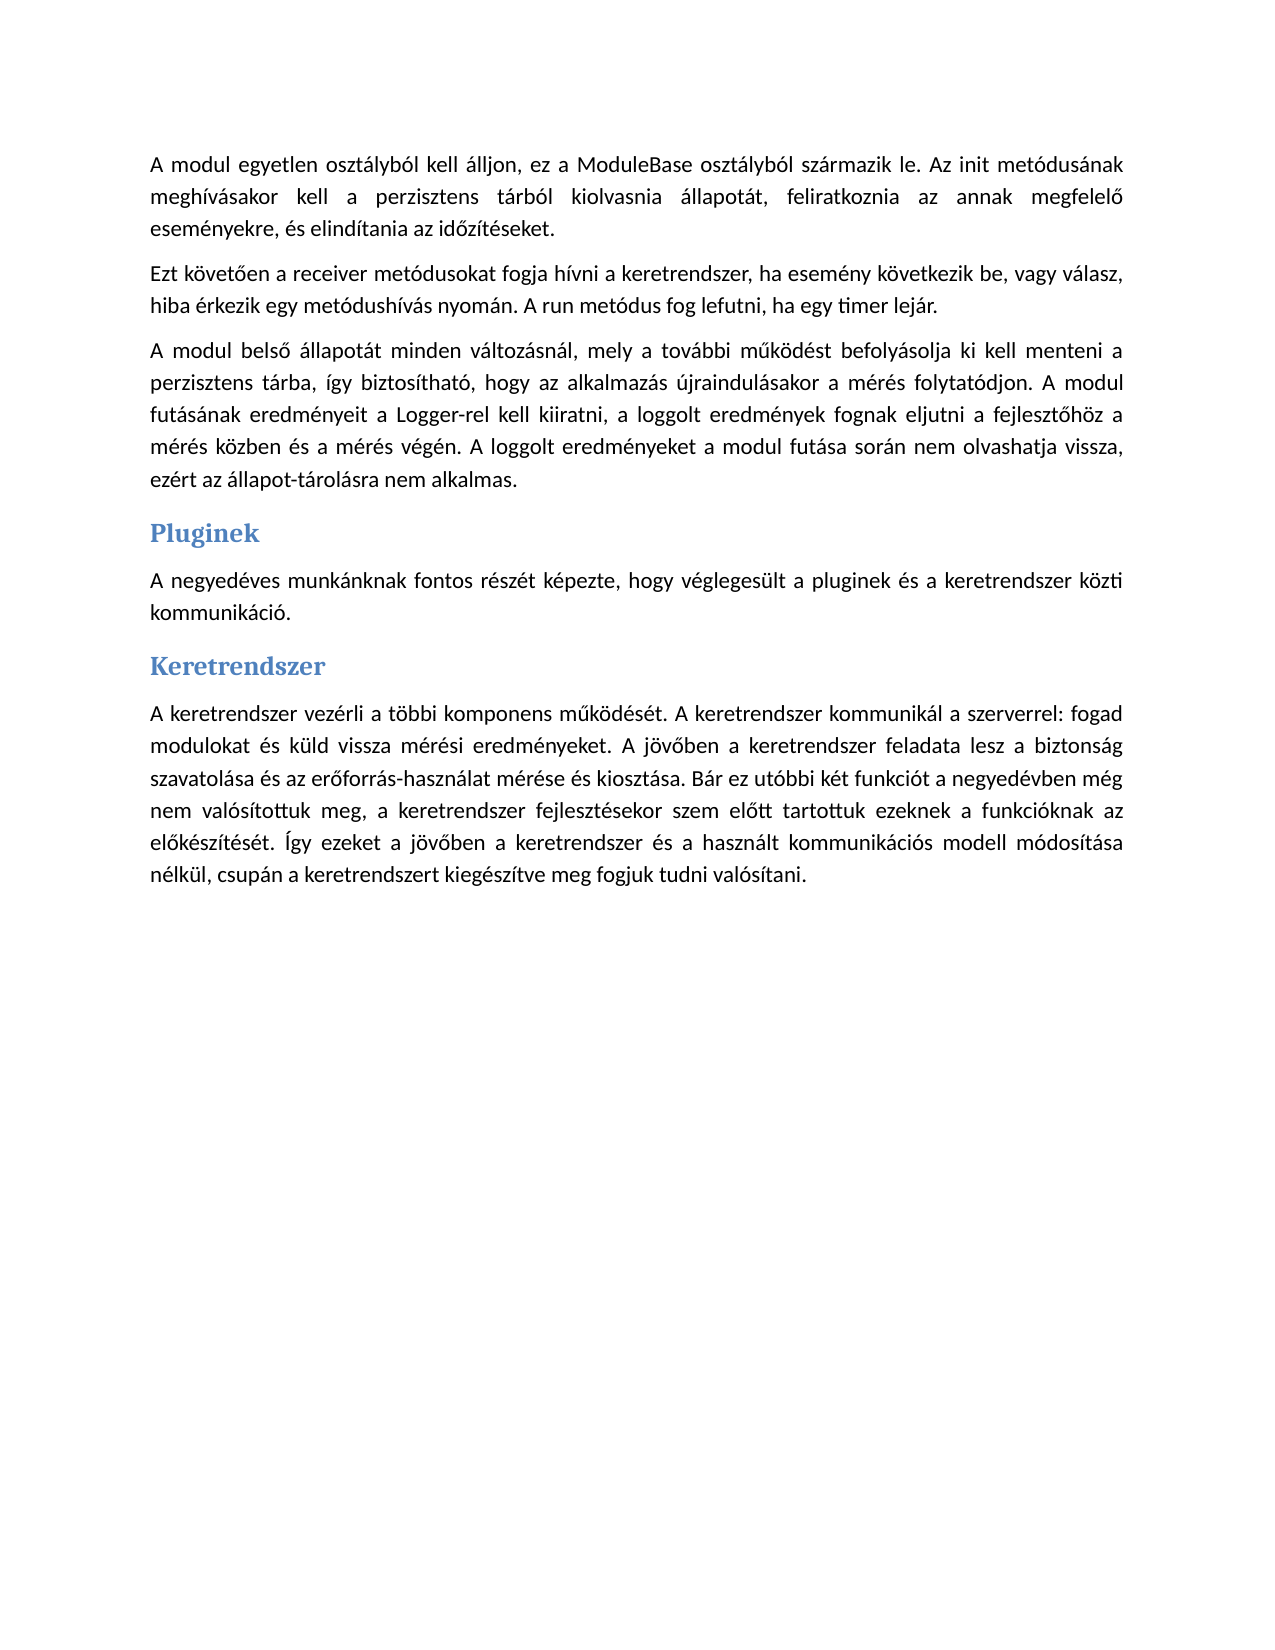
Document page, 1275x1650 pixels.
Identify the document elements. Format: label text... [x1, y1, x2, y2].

text Ezt követően a receiver metódusokat fogja hívni a keretrendszer, ha esemény következik be, vagy válasz, hiba érkezik egy metódushívás nyomán. A run metódus fog lefutni, ha egy timer lejár. [150, 259, 1125, 319]
text A keretrendszer vezérli a többi komponens működését. A keretrendszer kommunikál a szerverrel: fogad modulokat és küld vissza mérési eredményeket. A jövőben a keretrendszer feladata lesz a biztonság szavatolása és az erőforrás-használat mérése és kiosztása. Bár ez utóbbi két funkciót a negyedévben még nem valósítottuk meg, a keretrendszer fejlesztésekor szem előtt tartottuk ezeknek a funkcióknak az előkészítését. Így ezeket a jövőben a keretrendszer és a használt kommunikációs modell módosítása nélkül, csupán a keretrendszert kiegészítve meg fogjuk tudni valósítani. [150, 699, 1125, 888]
text A modul belső állapotát minden változásnál, mely a további működést befolyásolja ki kell menteni a perzisztens tárba, így biztosítható, hogy az alkalmazás újraindulásakor a mérés folytatódjon. A modul futásának eredményeit a Logger-rel kell kiiratni, a loggolt eredmények fognak eljutni a fejlesztőhöz a mérés közben és a mérés végén. A loggolt eredményeket a modul futása során nem olvashatja vissza, ezért az állapot-tárolásra nem alkalmas. [150, 336, 1125, 493]
text A negyedéves munkánknak fontos részét képezte, hogy véglegesült a pluginek és a keretrendszer közti kommunikáció. [150, 566, 1125, 626]
text A modul egyetlen osztályból kell álljon, ez a ModuleBase osztályból származik le. Az init metódusának meghívásakor kell a perzisztens tárból kiolvasnia állapotát, feliratkoznia az annak megfelelő eseményekre, és elindítania az időzítéseket. [150, 150, 1125, 242]
subtitle Keretrendszer [150, 651, 1125, 682]
subtitle Pluginek [150, 518, 1125, 549]
